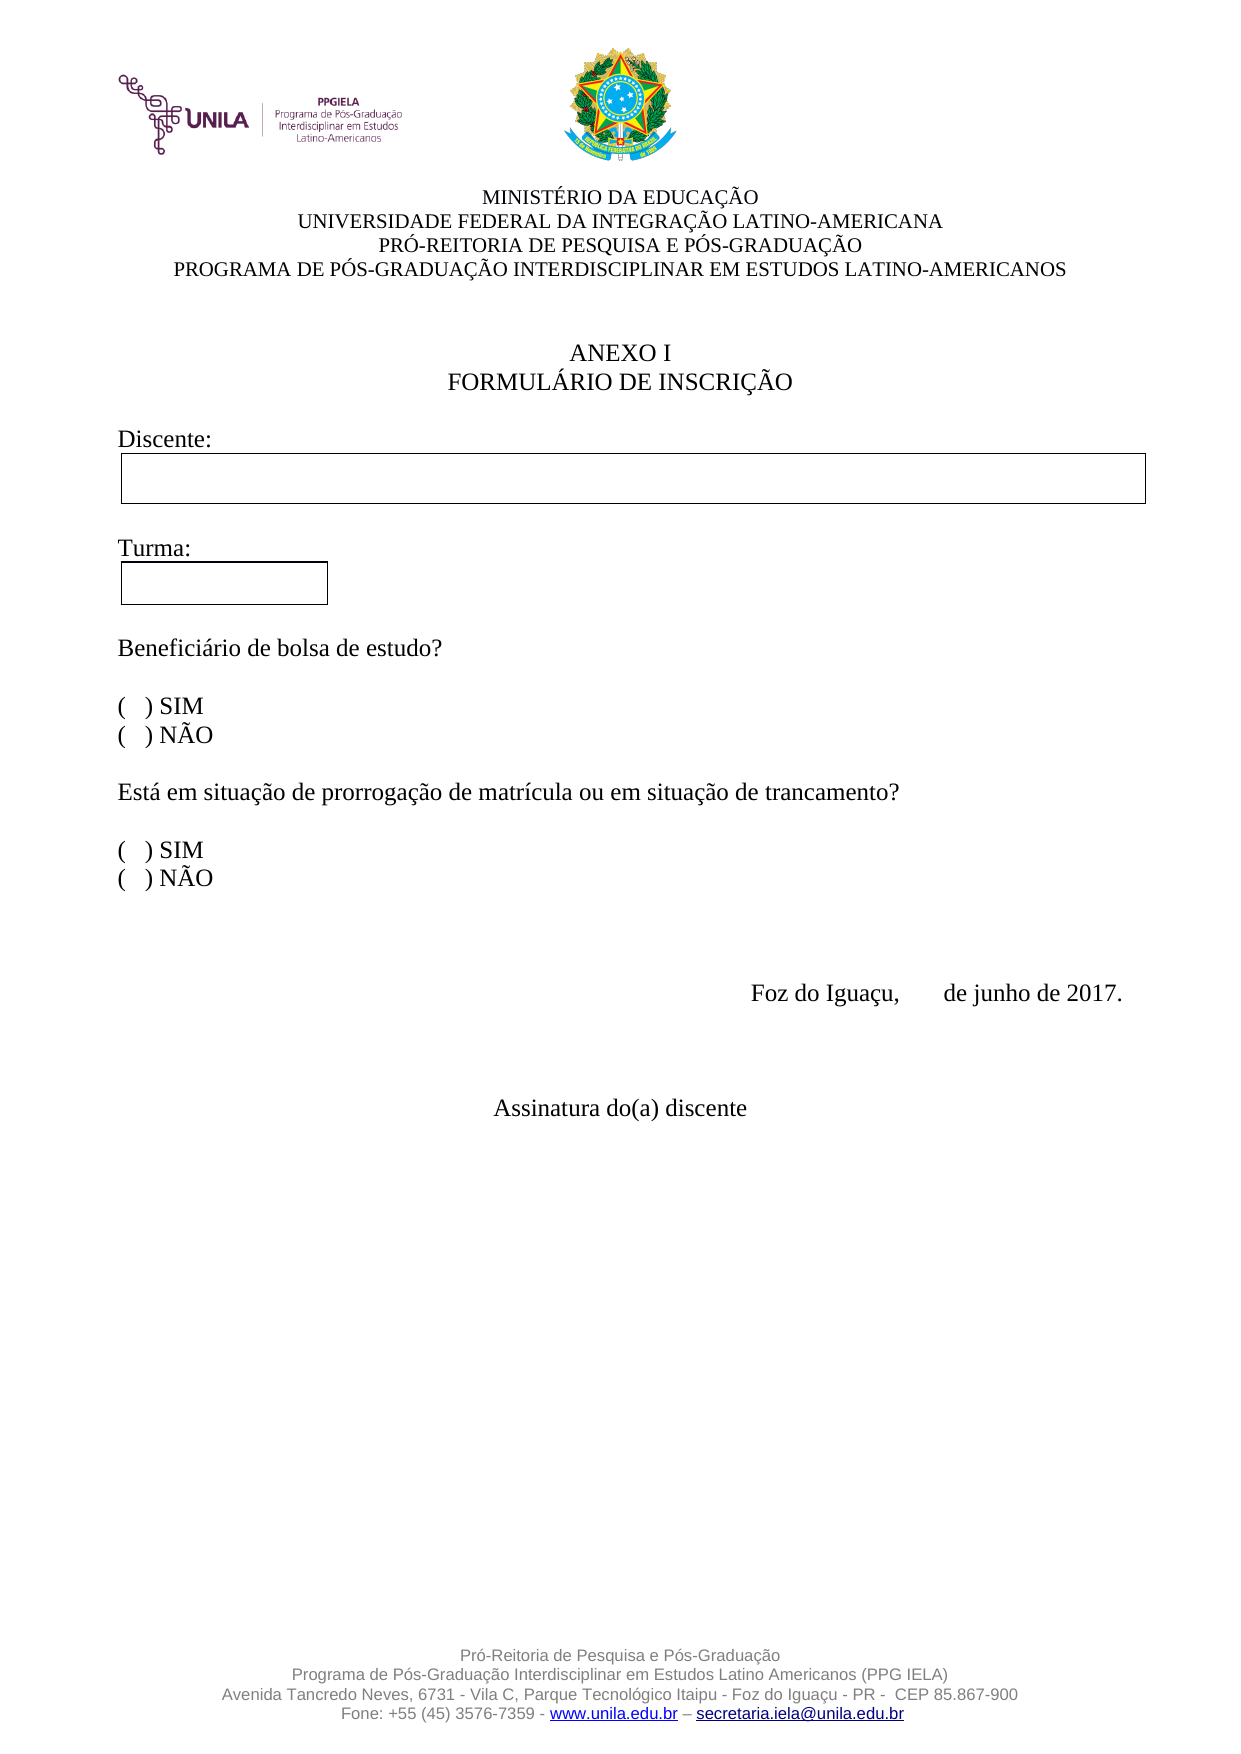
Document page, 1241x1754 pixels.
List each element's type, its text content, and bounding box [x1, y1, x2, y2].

text Está em situação de prorrogação de matrícula ou em situação de trancamento? [117, 777, 1123, 806]
text Turma: [117, 533, 1123, 561]
text Discente: [117, 424, 1123, 453]
text ( ) NÃO [117, 863, 1123, 892]
picture [105, 61, 415, 167]
text Foz do Iguaçu, de junho de 2017. [117, 978, 1123, 1007]
text FORMULÁRIO DE INSCRIÇÃO [117, 367, 1123, 396]
picture [564, 48, 677, 161]
text Beneficiário de bolsa de estudo? [117, 633, 1123, 662]
text ( ) SIM [117, 691, 1123, 720]
text Assinatura do(a) discente [117, 1093, 1123, 1122]
text ANEXO I [117, 338, 1123, 367]
table_header [122, 454, 1145, 503]
text ( ) SIM [117, 835, 1123, 863]
table_header [122, 563, 327, 604]
picture [643, 138, 654, 147]
picture [584, 138, 599, 147]
text ( ) NÃO [117, 720, 1123, 748]
